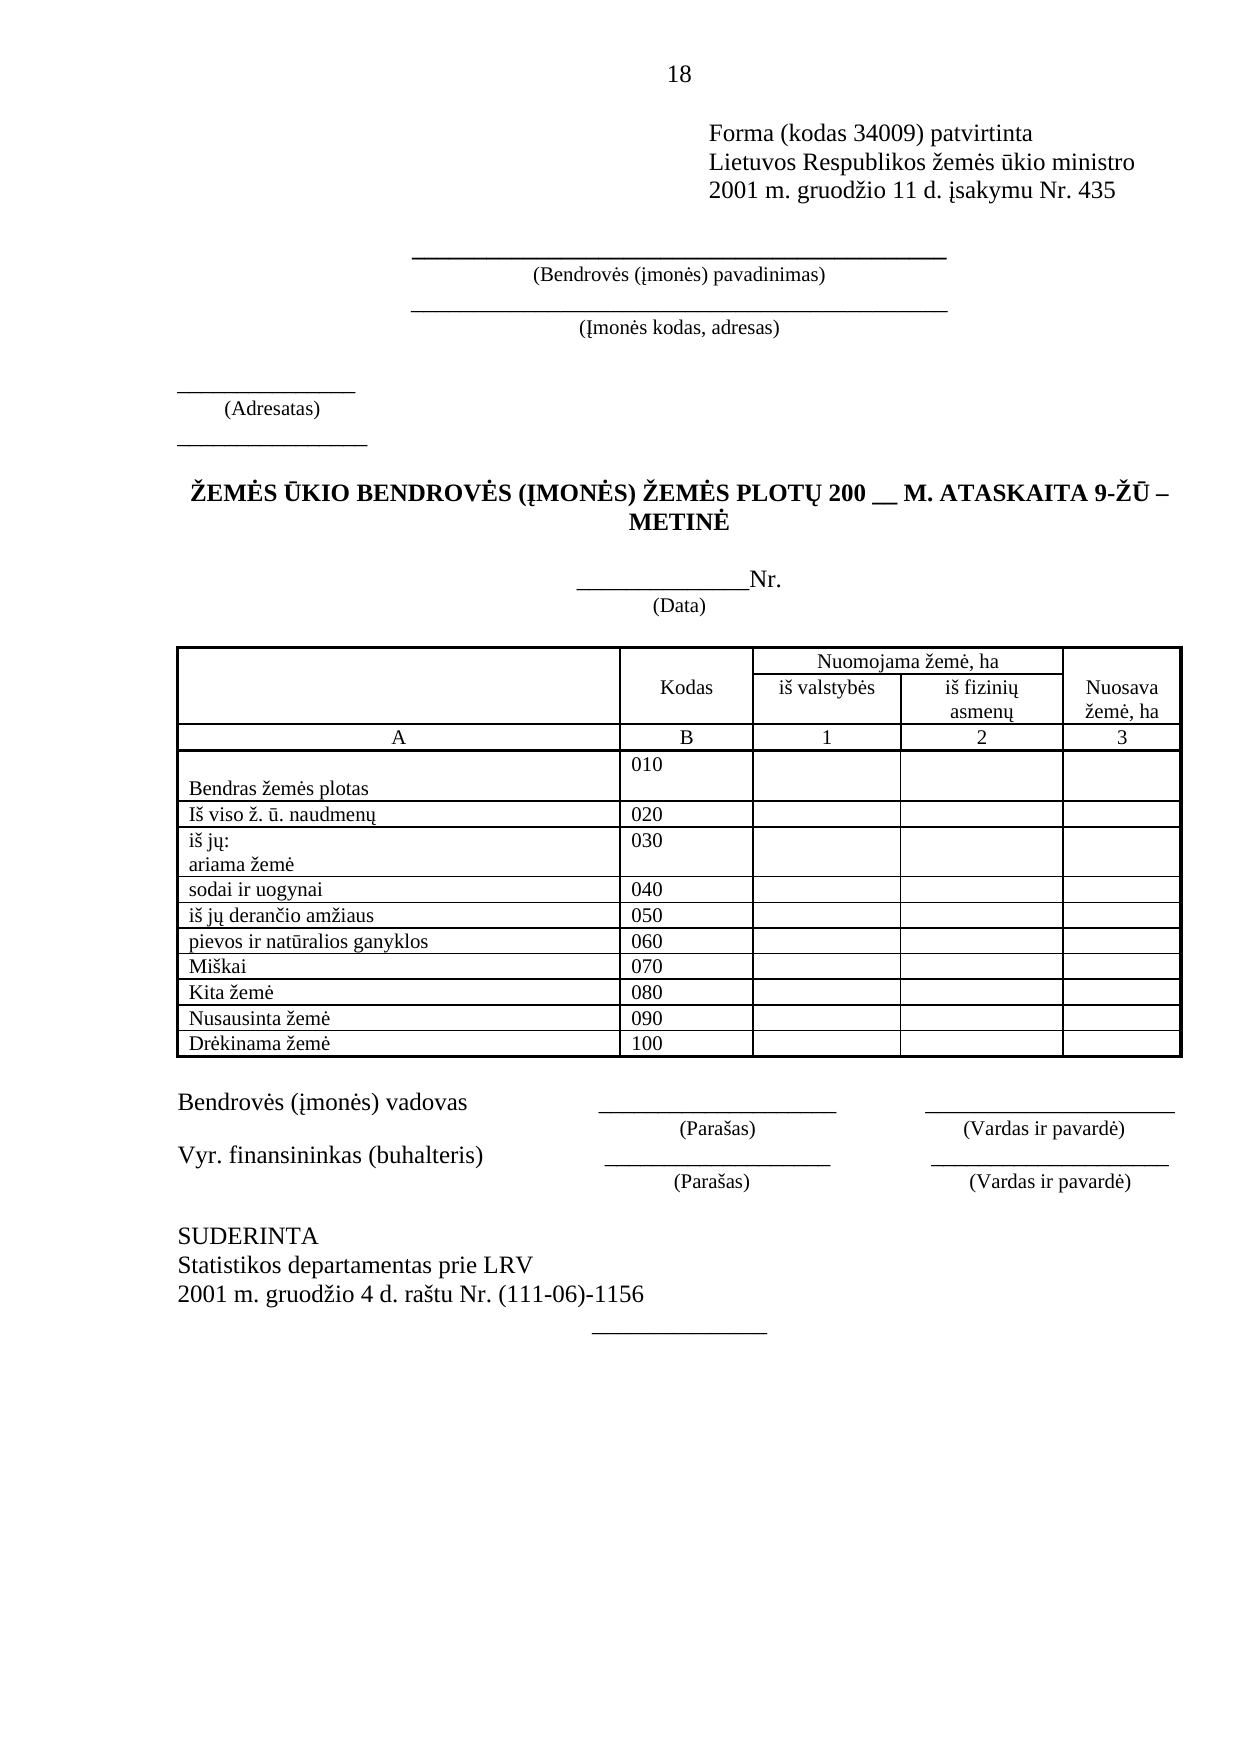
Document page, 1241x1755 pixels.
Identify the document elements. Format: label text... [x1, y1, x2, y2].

table_cell 020 [621, 802, 752, 826]
table_cell 1 [754, 725, 900, 749]
table_cell [901, 954, 1062, 978]
table_cell [901, 903, 1062, 927]
table_cell Kodas [621, 673, 752, 723]
text (Įmonės kodas, adresas) [177, 315, 1181, 339]
table_cell Iš viso ž. ū. naudmenų [179, 802, 619, 826]
text Statistikos departamentas prie LRV [177, 1250, 1181, 1279]
table_cell [754, 752, 900, 800]
table_cell [754, 980, 900, 1004]
text Bendrovės (įmonės) vadovas [177, 1087, 1181, 1116]
table_cell [1064, 752, 1179, 800]
table_cell [754, 877, 900, 901]
table_cell iš fizinių asmenų [902, 675, 1062, 723]
table_cell [179, 673, 619, 723]
text (Bendrovės (įmonės) pavadinimas) [177, 262, 1181, 286]
text (Data) [177, 593, 1181, 617]
table_cell 040 [621, 877, 752, 901]
text 2001 m. gruodžio 4 d. raštu Nr. (111-06)-1156 [177, 1279, 1181, 1308]
table_cell [1064, 903, 1179, 927]
table_cell [1064, 802, 1179, 826]
table_cell [901, 929, 1062, 953]
text 2001 m. gruodžio 11 d. įsakymu Nr. 435 [709, 176, 1181, 204]
table_cell 010 [621, 752, 752, 800]
table_cell [1064, 828, 1179, 876]
text Lietuvos Respublikos žemės ūkio ministro [709, 147, 1181, 176]
table_cell 090 [621, 1006, 752, 1029]
table_cell [901, 802, 1062, 826]
table_cell 060 [621, 929, 752, 953]
text Forma (kodas 34009) patvirtinta [709, 118, 1181, 147]
table_cell [901, 1031, 1062, 1055]
table_cell 050 [621, 903, 752, 927]
table_cell [754, 1006, 900, 1029]
table_cell Bendras žemės plotas [179, 752, 619, 800]
table_cell [1064, 1006, 1179, 1029]
table_cell 030 [621, 828, 752, 876]
table_cell [1064, 954, 1179, 978]
table_cell B [621, 725, 752, 749]
table_cell sodai ir uogynai [179, 877, 619, 901]
text (Parašas) (Vardas ir pavardė) [177, 1168, 1181, 1193]
table_header Nuomojama žemė, ha [754, 649, 1062, 673]
text Vyr. finansininkas (buhalteris) [177, 1140, 1181, 1168]
table_cell iš valstybės [754, 675, 900, 723]
table_cell [754, 802, 900, 826]
table_cell [901, 877, 1062, 901]
table_cell Miškai [179, 954, 619, 978]
table_cell 070 [621, 954, 752, 978]
table_header [179, 649, 619, 673]
table_cell [901, 980, 1062, 1004]
table_cell [754, 1031, 900, 1055]
table_cell 2 [902, 725, 1062, 749]
table_cell Nuosava žemė, ha [1064, 673, 1179, 723]
table_cell [754, 929, 900, 953]
table_cell [754, 828, 900, 876]
table_cell Kita žemė [179, 980, 619, 1004]
table_cell [1064, 877, 1179, 901]
table_cell iš jų derančio amžiaus [179, 903, 619, 927]
table_cell A [179, 725, 619, 749]
table_cell 3 [1064, 725, 1179, 749]
text ŽEMĖS ŪKIO BENDROVĖS (ĮMONĖS) ŽEMĖS PLOTŲ 200 __ M. ATASKAITA 9-ŽŪ – METINĖ [177, 478, 1181, 535]
table_header [1064, 649, 1179, 673]
table_cell [901, 752, 1062, 800]
table_cell Drėkinama žemė [179, 1031, 619, 1055]
table_header [621, 649, 752, 673]
text (Parašas) (Vardas ir pavardė) [177, 1116, 1181, 1140]
text SUDERINTA [177, 1221, 1181, 1250]
table_cell [754, 903, 900, 927]
table_cell Nusausinta žemė [179, 1006, 619, 1029]
text (Adresatas) [177, 396, 1181, 420]
table_cell [901, 1006, 1062, 1029]
table_cell [754, 954, 900, 978]
text ______________ [177, 1308, 1181, 1336]
table_cell [1064, 1031, 1179, 1055]
table_cell iš jų: ariama žemė [179, 828, 619, 876]
table_cell 100 [621, 1031, 752, 1055]
table_cell [1064, 980, 1179, 1004]
table_cell 080 [621, 980, 752, 1004]
table_cell [1064, 929, 1179, 953]
table_cell [901, 828, 1062, 876]
table_cell pievos ir natūralios ganyklos [179, 929, 619, 953]
text Nr. [177, 564, 1181, 593]
